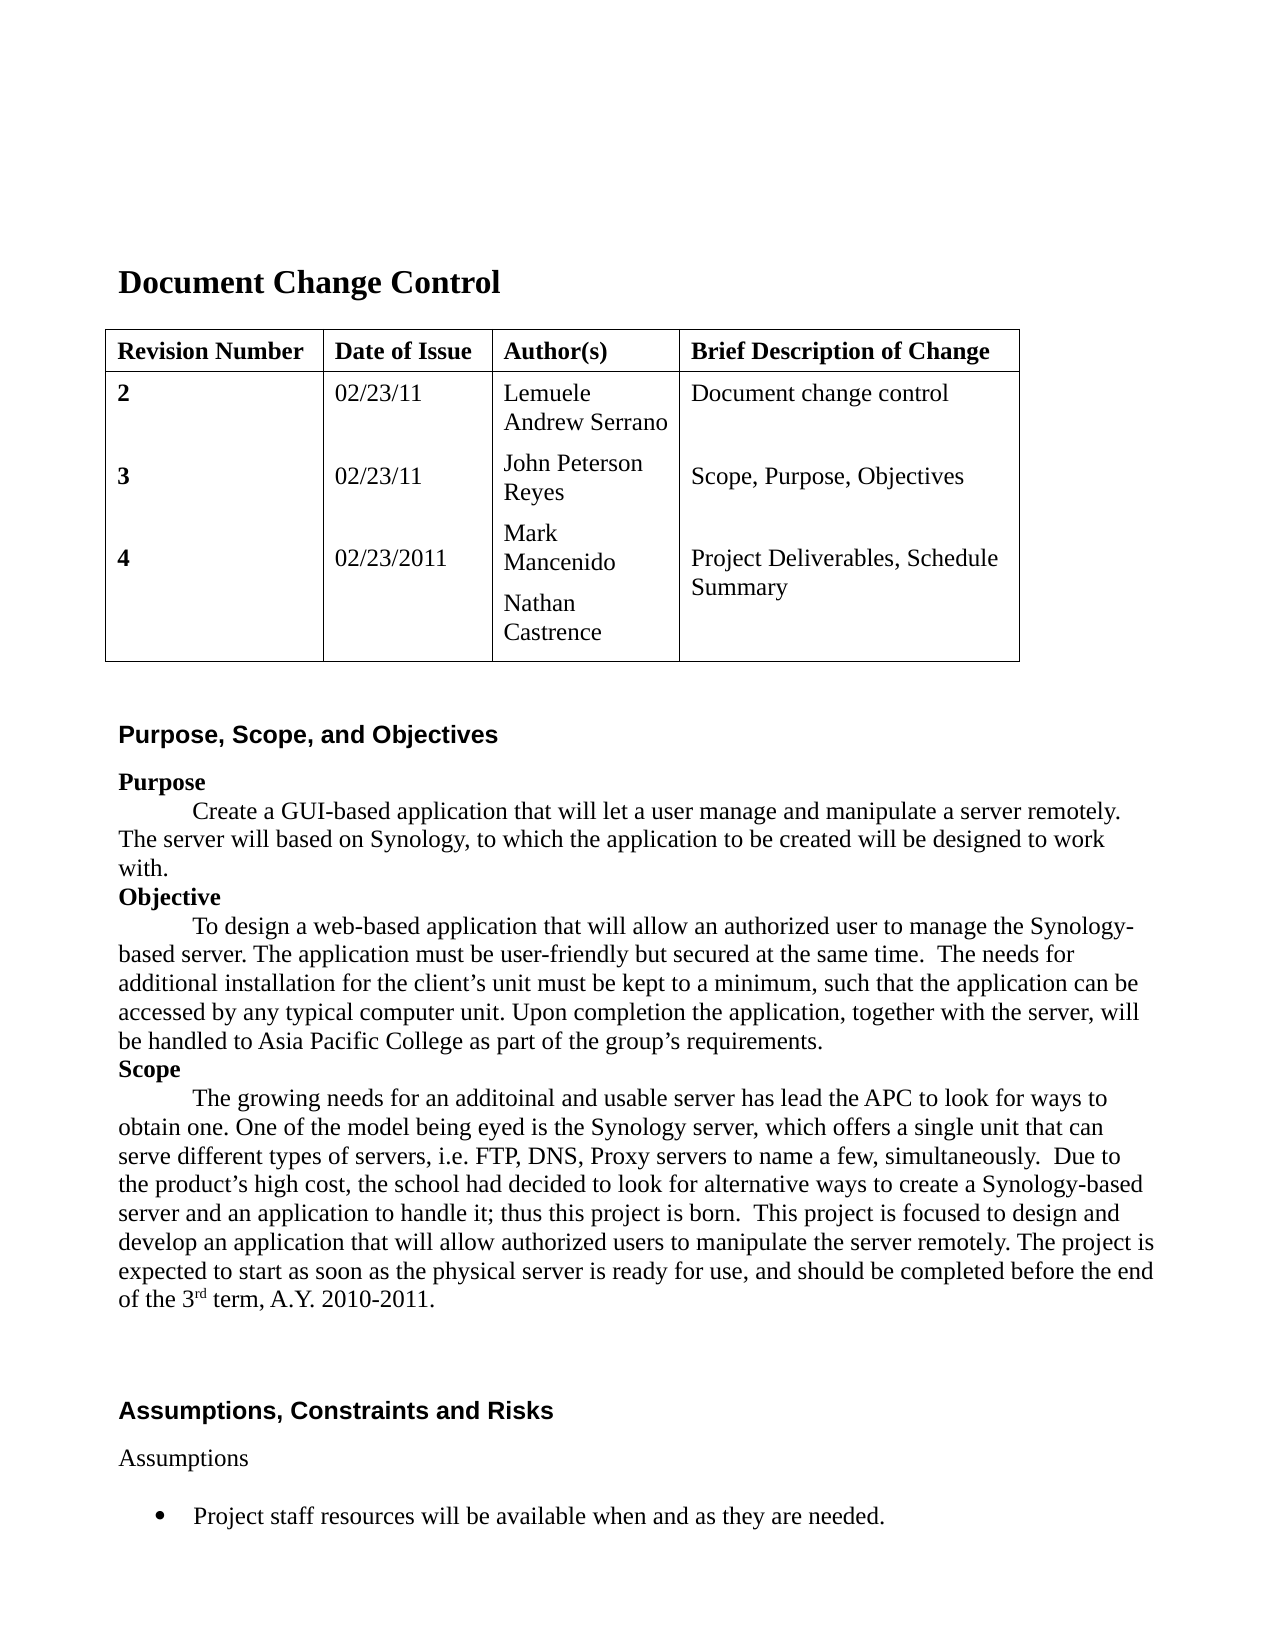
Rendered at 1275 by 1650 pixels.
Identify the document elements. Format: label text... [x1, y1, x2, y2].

table_cell 02/23/11 02/23/11 02/23/2011 [324, 372, 492, 661]
table_header Brief Description of Change [680, 330, 1019, 371]
table_header Revision Number [106, 330, 323, 371]
text Scope [118, 1054, 1157, 1083]
text Assumptions, Constraints and Risks [118, 1396, 1157, 1424]
table_header Date of Issue [324, 330, 492, 371]
text Purpose, Scope, and Objectives [118, 719, 1157, 748]
text Create a GUI-based application that will let a user manage and manipulate a server remotely. The server will based on Synology, to which the application to be created will be designed to work with. [118, 796, 1157, 882]
table_cell Document change control Scope, Purpose, Objectives Project Deliverables, Schedule Summary [680, 372, 1019, 661]
table_header Author(s) [493, 330, 679, 371]
text Purpose [118, 767, 1157, 796]
table_cell Lemuele Andrew Serrano John Peterson Reyes Mark Mancenido Nathan Castrence [493, 372, 679, 661]
text Objective [118, 882, 1157, 911]
text Document Change Control [118, 262, 1157, 300]
table_cell 2 3 4 [106, 372, 323, 661]
list Project staff resources will be available when and as they are needed. [156, 1501, 1157, 1529]
text To design a web-based application that will allow an authorized user to manage the Synology-based server. The application must be user-friendly but secured at the same time. The needs for additional installation for the client’s unit must be kept to a minimum, such that the application can be accessed by any typical computer unit. Upon completion the application, together with the server, will be handled to Asia Pacific College as part of the group’s requirements. [118, 911, 1157, 1054]
text The growing needs for an additoinal and usable server has lead the APC to look for ways to obtain one. One of the model being eyed is the Synology server, which offers a single unit that can serve different types of servers, i.e. FTP, DNS, Proxy servers to name a few, simultaneously. Due to the product’s high cost, the school had decided to look for alternative ways to create a Synology-based server and an application to handle it; thus this project is born. This project is focused to design and develop an application that will allow authorized users to manipulate the server remotely. The project is expected to start as soon as the physical server is ready for use, and should be completed before the end of the 3rd term, A.Y. 2010-2011. [118, 1083, 1157, 1313]
text Assumptions [118, 1443, 1157, 1472]
